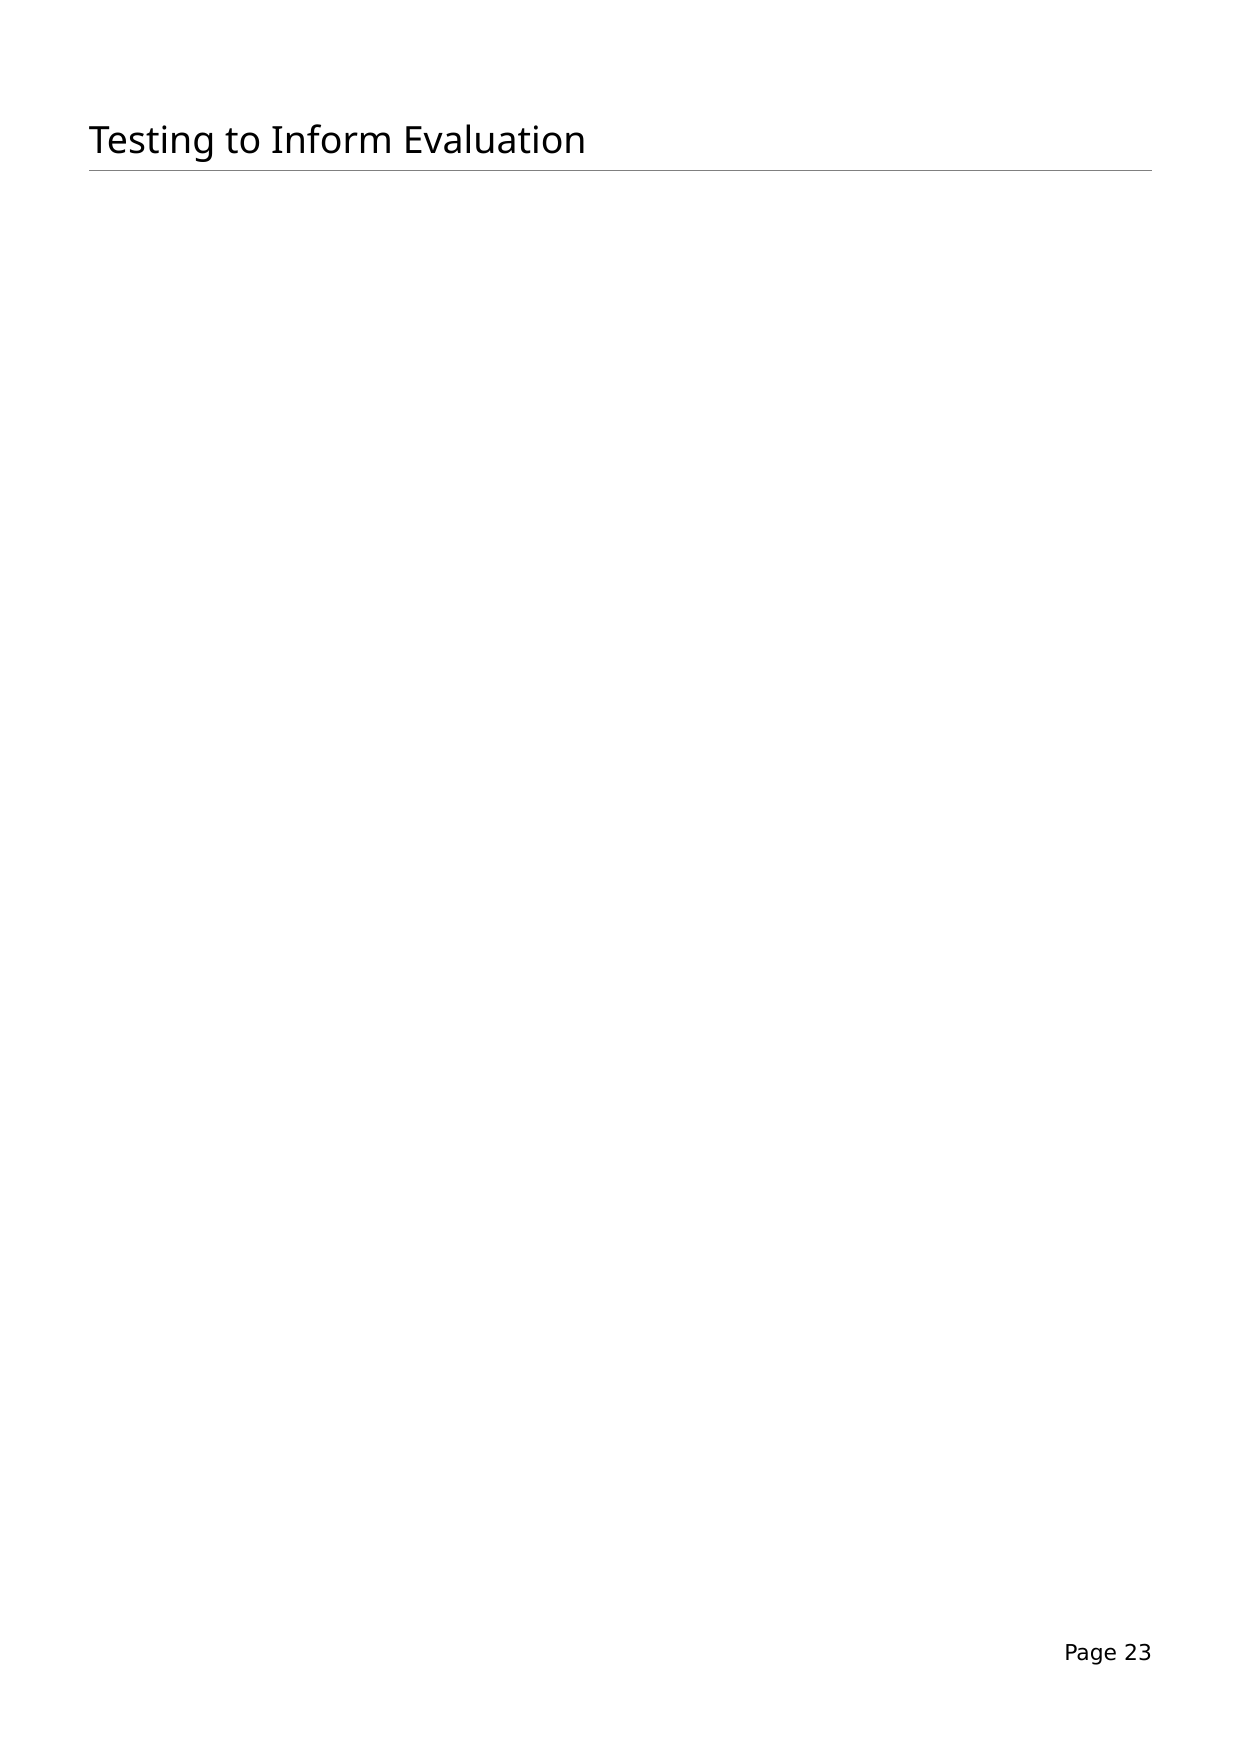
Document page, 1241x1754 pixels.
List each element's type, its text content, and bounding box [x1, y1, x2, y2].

subtitle Testing to Inform Evaluation [88, 113, 1152, 171]
